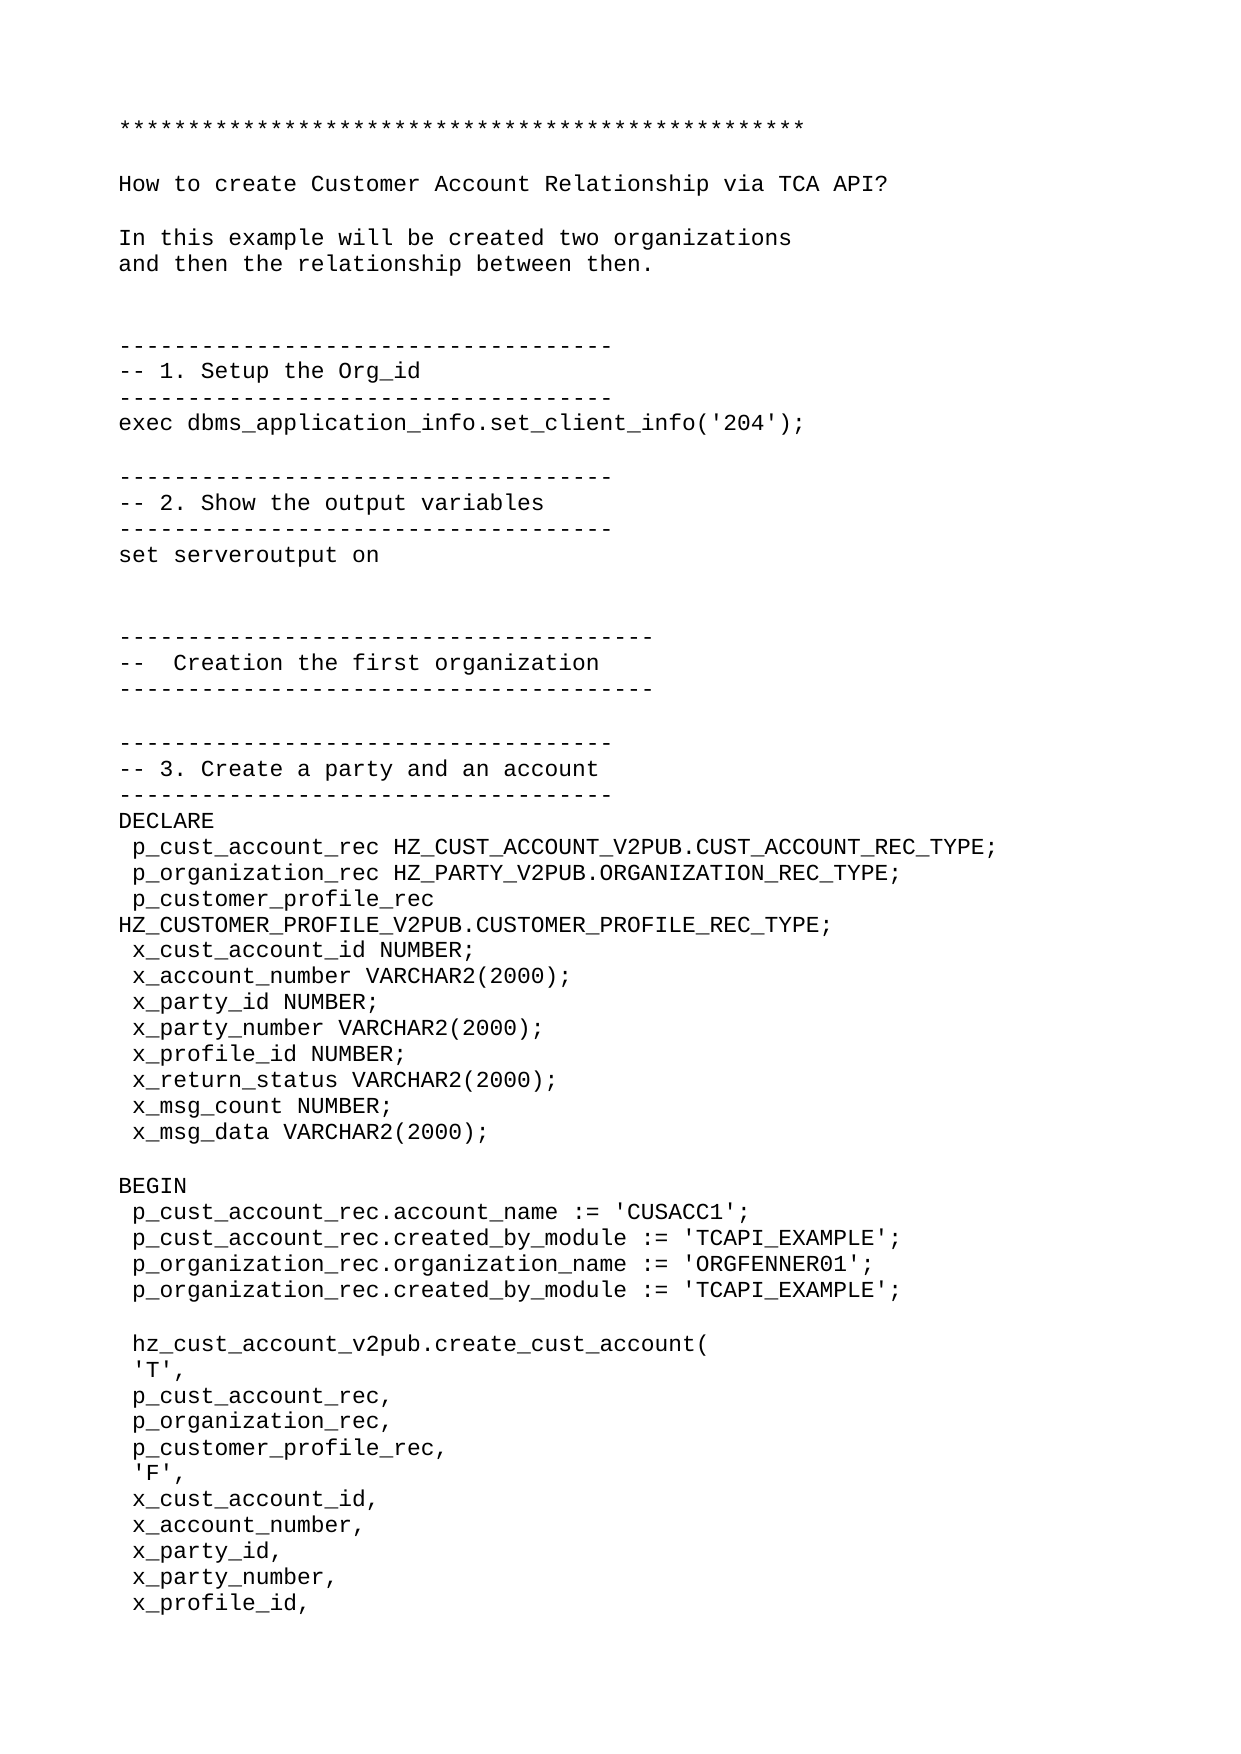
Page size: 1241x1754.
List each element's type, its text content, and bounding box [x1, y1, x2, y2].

text x_msg_data VARCHAR2(2000); [118, 1120, 1122, 1146]
text --------------------------------------- [118, 626, 1122, 651]
text x_msg_count NUMBER; [118, 1094, 1122, 1120]
text and then the relationship between then. [118, 252, 1122, 278]
text ************************************************** [118, 118, 1122, 144]
text x_party_id NUMBER; [118, 991, 1122, 1017]
text In this example will be created two organizations [118, 226, 1122, 252]
text ------------------------------------ [118, 466, 1122, 492]
text x_party_number VARCHAR2(2000); [118, 1017, 1122, 1043]
text x_cust_account_id, [118, 1488, 1122, 1514]
text ------------------------------------ [118, 334, 1122, 360]
text x_cust_account_id NUMBER; [118, 939, 1122, 965]
text x_profile_id NUMBER; [118, 1043, 1122, 1068]
text How to create Customer Account Relationship via TCA API? [118, 172, 1122, 198]
text DECLARE [118, 809, 1122, 835]
text -- Creation the first organization [118, 651, 1122, 677]
text ------------------------------------ [118, 783, 1122, 809]
text p_organization_rec.created_by_module := 'TCAPI_EXAMPLE'; [118, 1278, 1122, 1304]
text 'F', [118, 1462, 1122, 1488]
text set serveroutput on [118, 543, 1122, 569]
text 'T', [118, 1358, 1122, 1384]
text p_cust_account_rec HZ_CUST_ACCOUNT_V2PUB.CUST_ACCOUNT_REC_TYPE; [118, 835, 1122, 861]
text p_cust_account_rec.created_by_module := 'TCAPI_EXAMPLE'; [118, 1226, 1122, 1252]
text x_account_number VARCHAR2(2000); [118, 965, 1122, 991]
text x_return_status VARCHAR2(2000); [118, 1068, 1122, 1094]
text p_customer_profile_rec HZ_CUSTOMER_PROFILE_V2PUB.CUSTOMER_PROFILE_REC_TYPE; [118, 887, 1122, 939]
text p_cust_account_rec.account_name := 'CUSACC1'; [118, 1200, 1122, 1226]
text ------------------------------------ [118, 386, 1122, 412]
text --------------------------------------- [118, 677, 1122, 703]
text -- 1. Setup the Org_id [118, 360, 1122, 386]
text x_party_id, [118, 1539, 1122, 1566]
text p_customer_profile_rec, [118, 1436, 1122, 1462]
text x_party_number, [118, 1566, 1122, 1591]
text hz_cust_account_v2pub.create_cust_account( [118, 1332, 1122, 1358]
text exec dbms_application_info.set_client_info('204'); [118, 412, 1122, 438]
text x_account_number, [118, 1514, 1122, 1539]
text BEGIN [118, 1174, 1122, 1200]
text ------------------------------------ [118, 518, 1122, 543]
text p_organization_rec HZ_PARTY_V2PUB.ORGANIZATION_REC_TYPE; [118, 861, 1122, 887]
text p_organization_rec, [118, 1410, 1122, 1436]
text -- 2. Show the output variables [118, 492, 1122, 518]
text p_cust_account_rec, [118, 1384, 1122, 1410]
text -- 3. Create a party and an account [118, 757, 1122, 783]
text ------------------------------------ [118, 731, 1122, 757]
text x_profile_id, [118, 1591, 1122, 1617]
text p_organization_rec.organization_name := 'ORGFENNER01'; [118, 1252, 1122, 1278]
